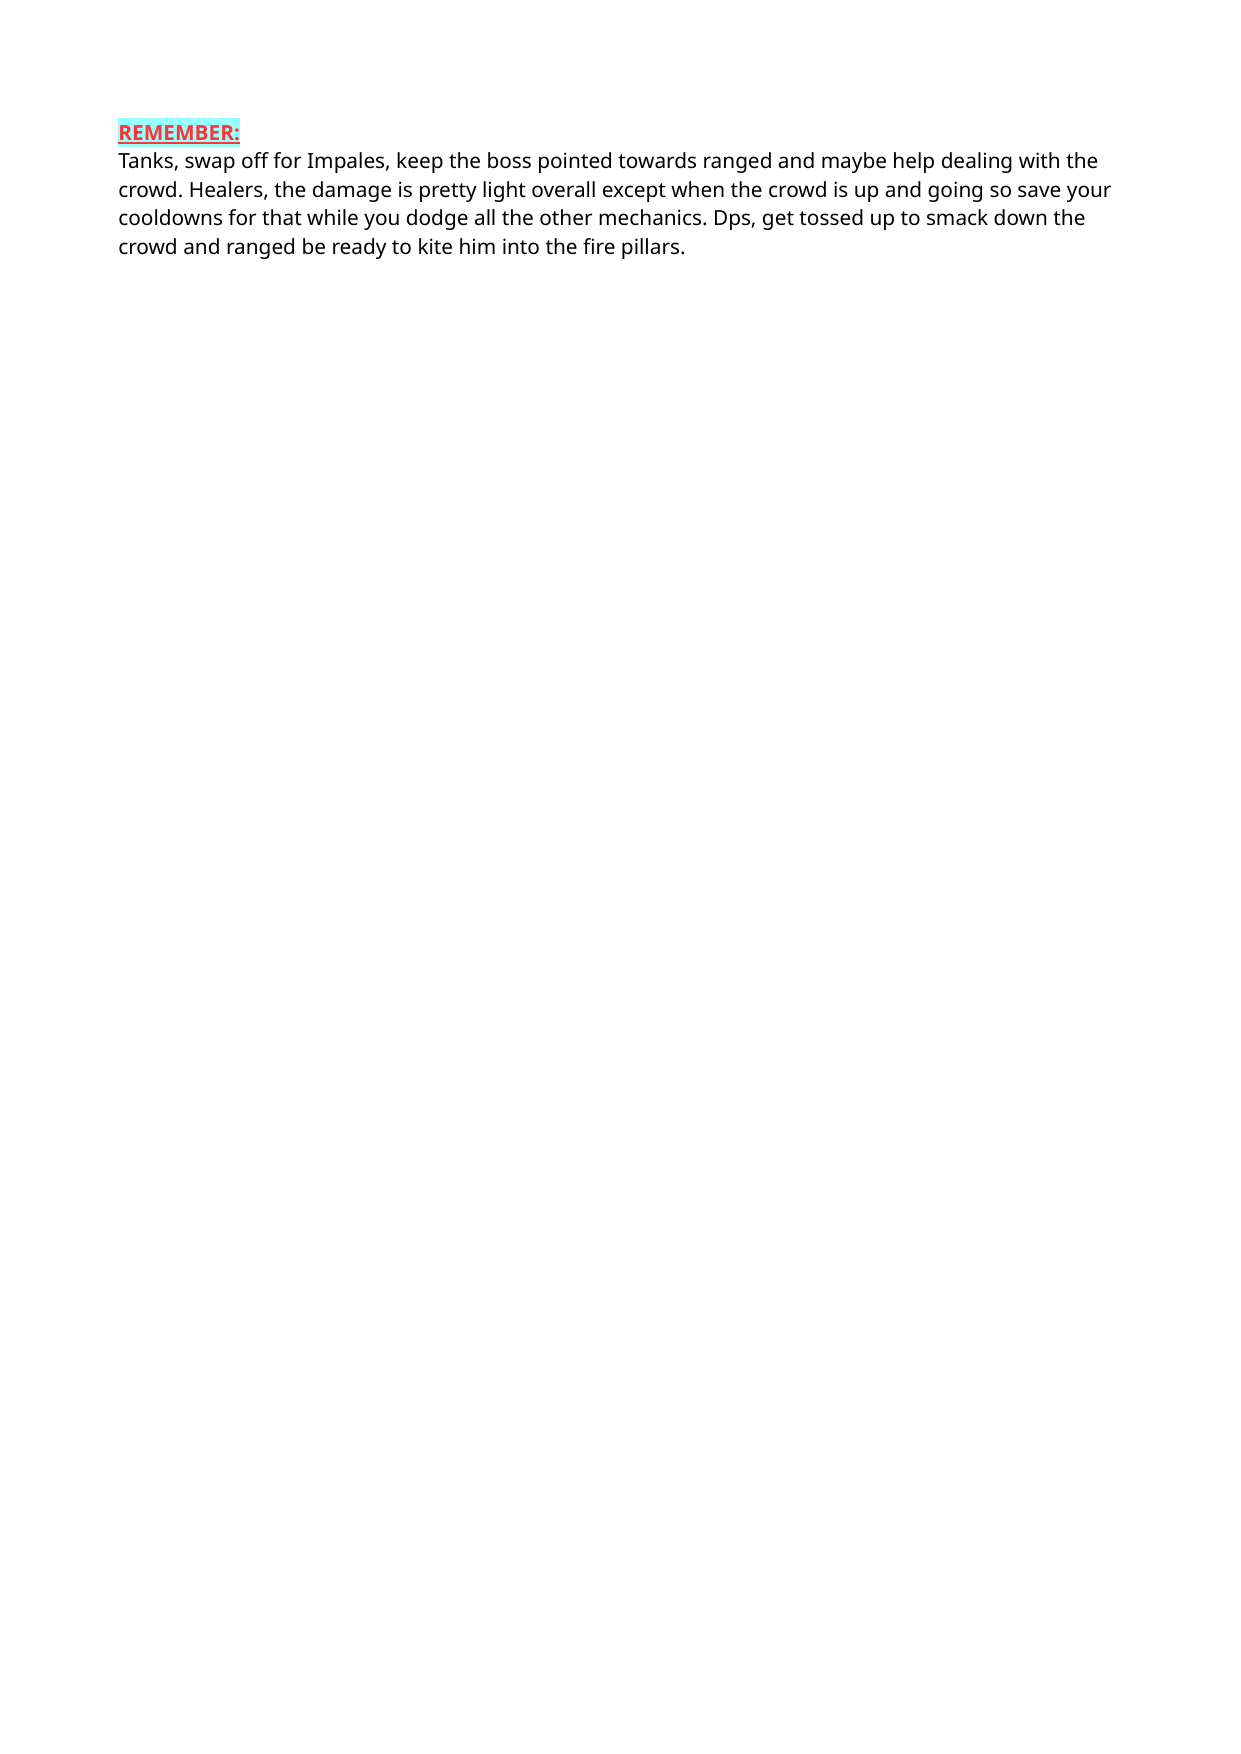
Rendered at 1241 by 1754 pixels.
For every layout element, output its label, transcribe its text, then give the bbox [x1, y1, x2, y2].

text REMEMBER: [118, 118, 1122, 147]
text Tanks, swap off for Impales, keep the boss pointed towards ranged and maybe help dealing with the crowd. Healers, the damage is pretty light overall except when the crowd is up and going so save your cooldowns for that while you dodge all the other mechanics. Dps, get tossed up to smack down the crowd and ranged be ready to kite him into the fire pillars. [118, 147, 1122, 260]
